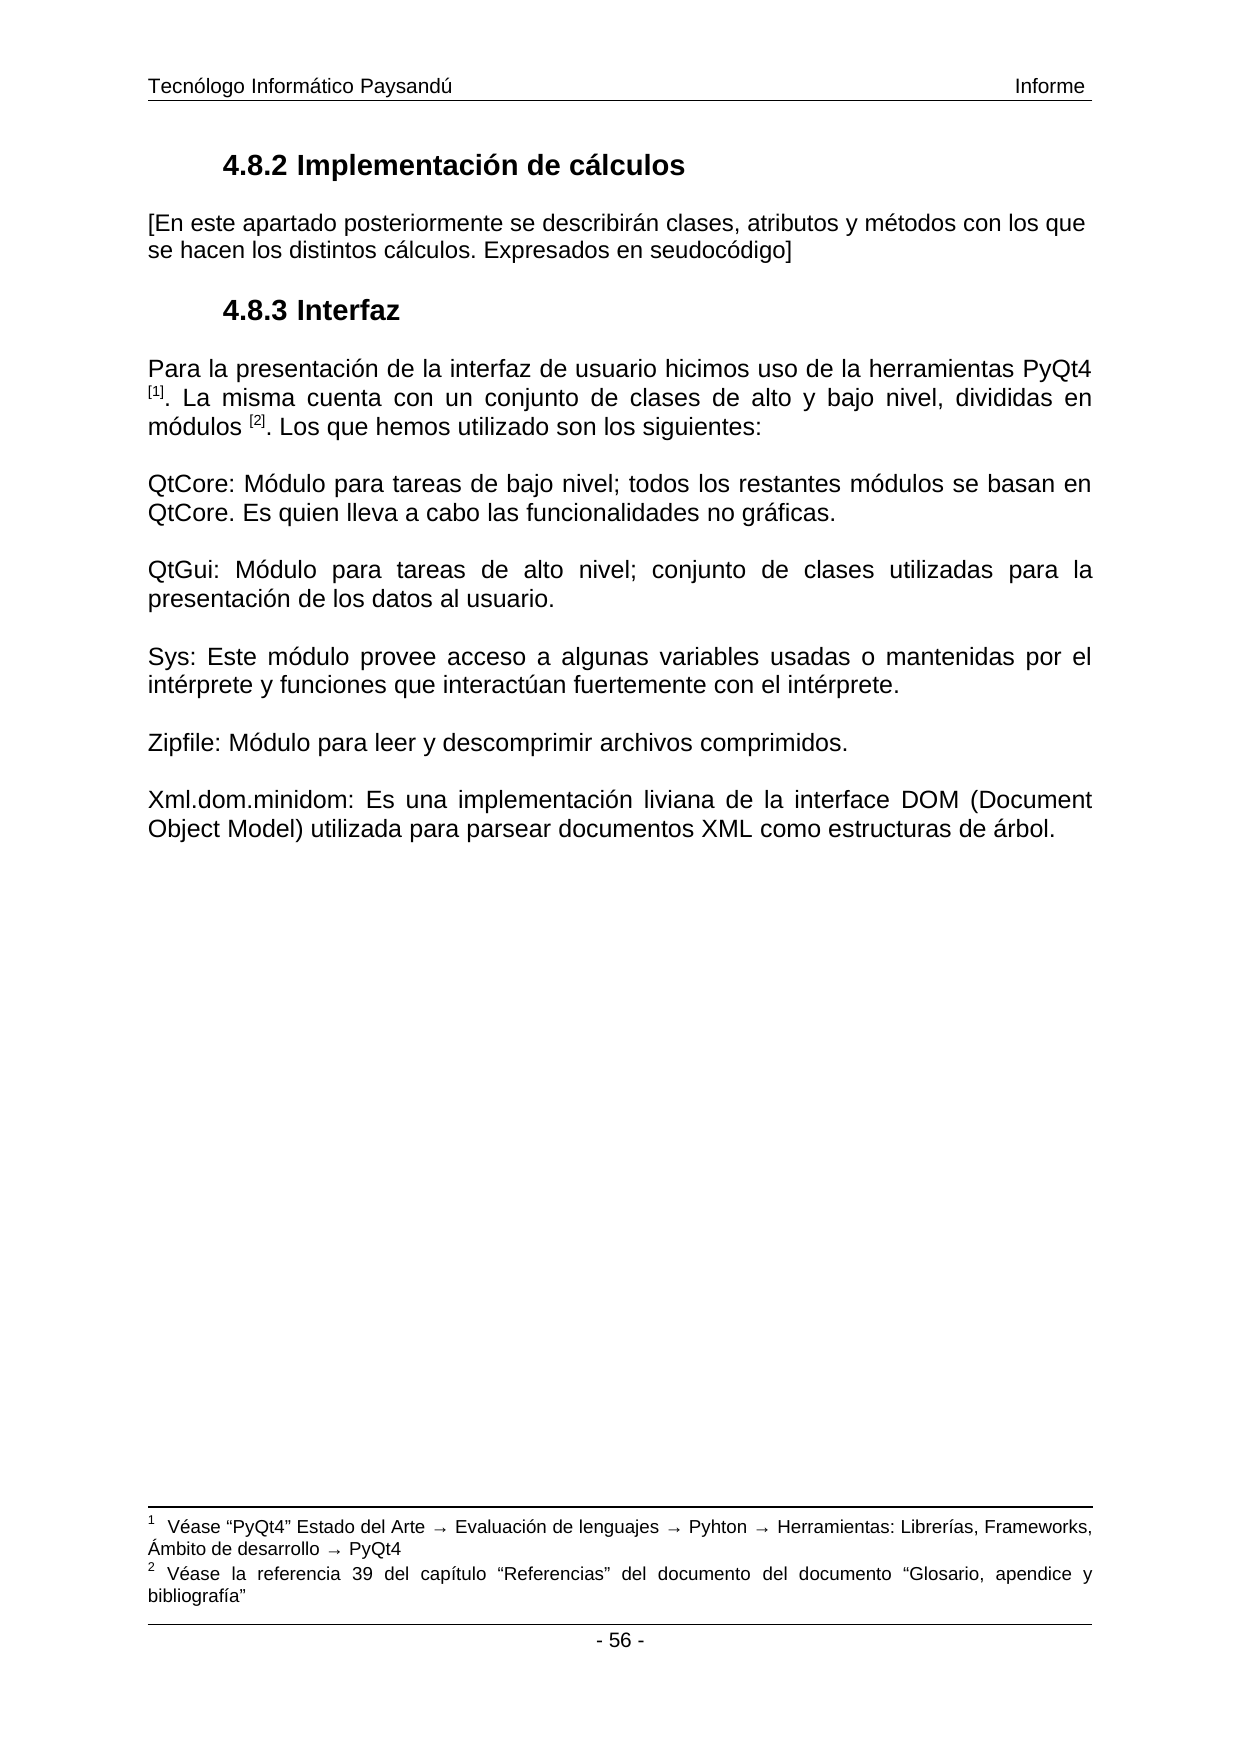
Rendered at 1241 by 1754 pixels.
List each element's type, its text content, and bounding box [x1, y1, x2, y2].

text QtCore: Módulo para tareas de bajo nivel; todos los restantes módulos se basan en QtCore. Es quien lleva a cabo las funcionalidades no gráficas. [148, 469, 1092, 526]
text Véase la referencia 39 del capítulo “Referencias” del documento del documento “Glosario, apendice y bibliografía” [148, 1559, 1092, 1606]
text Zipfile: Módulo para leer y descomprimir archivos comprimidos. [148, 699, 1092, 756]
text [En este apartado posteriormente se describirán clases, atributos y métodos con los que se hacen los distintos cálculos. Expresados en seudocódigo] [148, 209, 1092, 264]
subtitle Interfaz [223, 293, 1092, 326]
text Sys: Este módulo provee acceso a algunas variables usadas o mantenidas por el intérprete y funciones que interactúan fuertemente con el intérprete. [148, 613, 1092, 699]
text QtGui: Módulo para tareas de alto nivel; conjunto de clases utilizadas para la presentación de los datos al usuario. [148, 555, 1092, 613]
text Xml.dom.minidom: Es una implementación liviana de la interface DOM (Document Object Model) utilizada para parsear documentos XML como estructuras de árbol. [148, 785, 1092, 843]
text Para la presentación de la interfaz de usuario hicimos uso de la herramientas PyQt4 []. La misma cuenta con un conjunto de clases de alto y bajo nivel, divididas en módulos []. Los que hemos utilizado son los siguientes: [148, 354, 1092, 440]
subtitle Implementación de cálculos [223, 148, 1092, 181]
text Véase “PyQt4” Estado del Arte → Evaluación de lenguajes → Pyhton → Herramientas: Librerías, Frameworks, Ámbito de desarrollo → PyQt4 [148, 1513, 1092, 1559]
